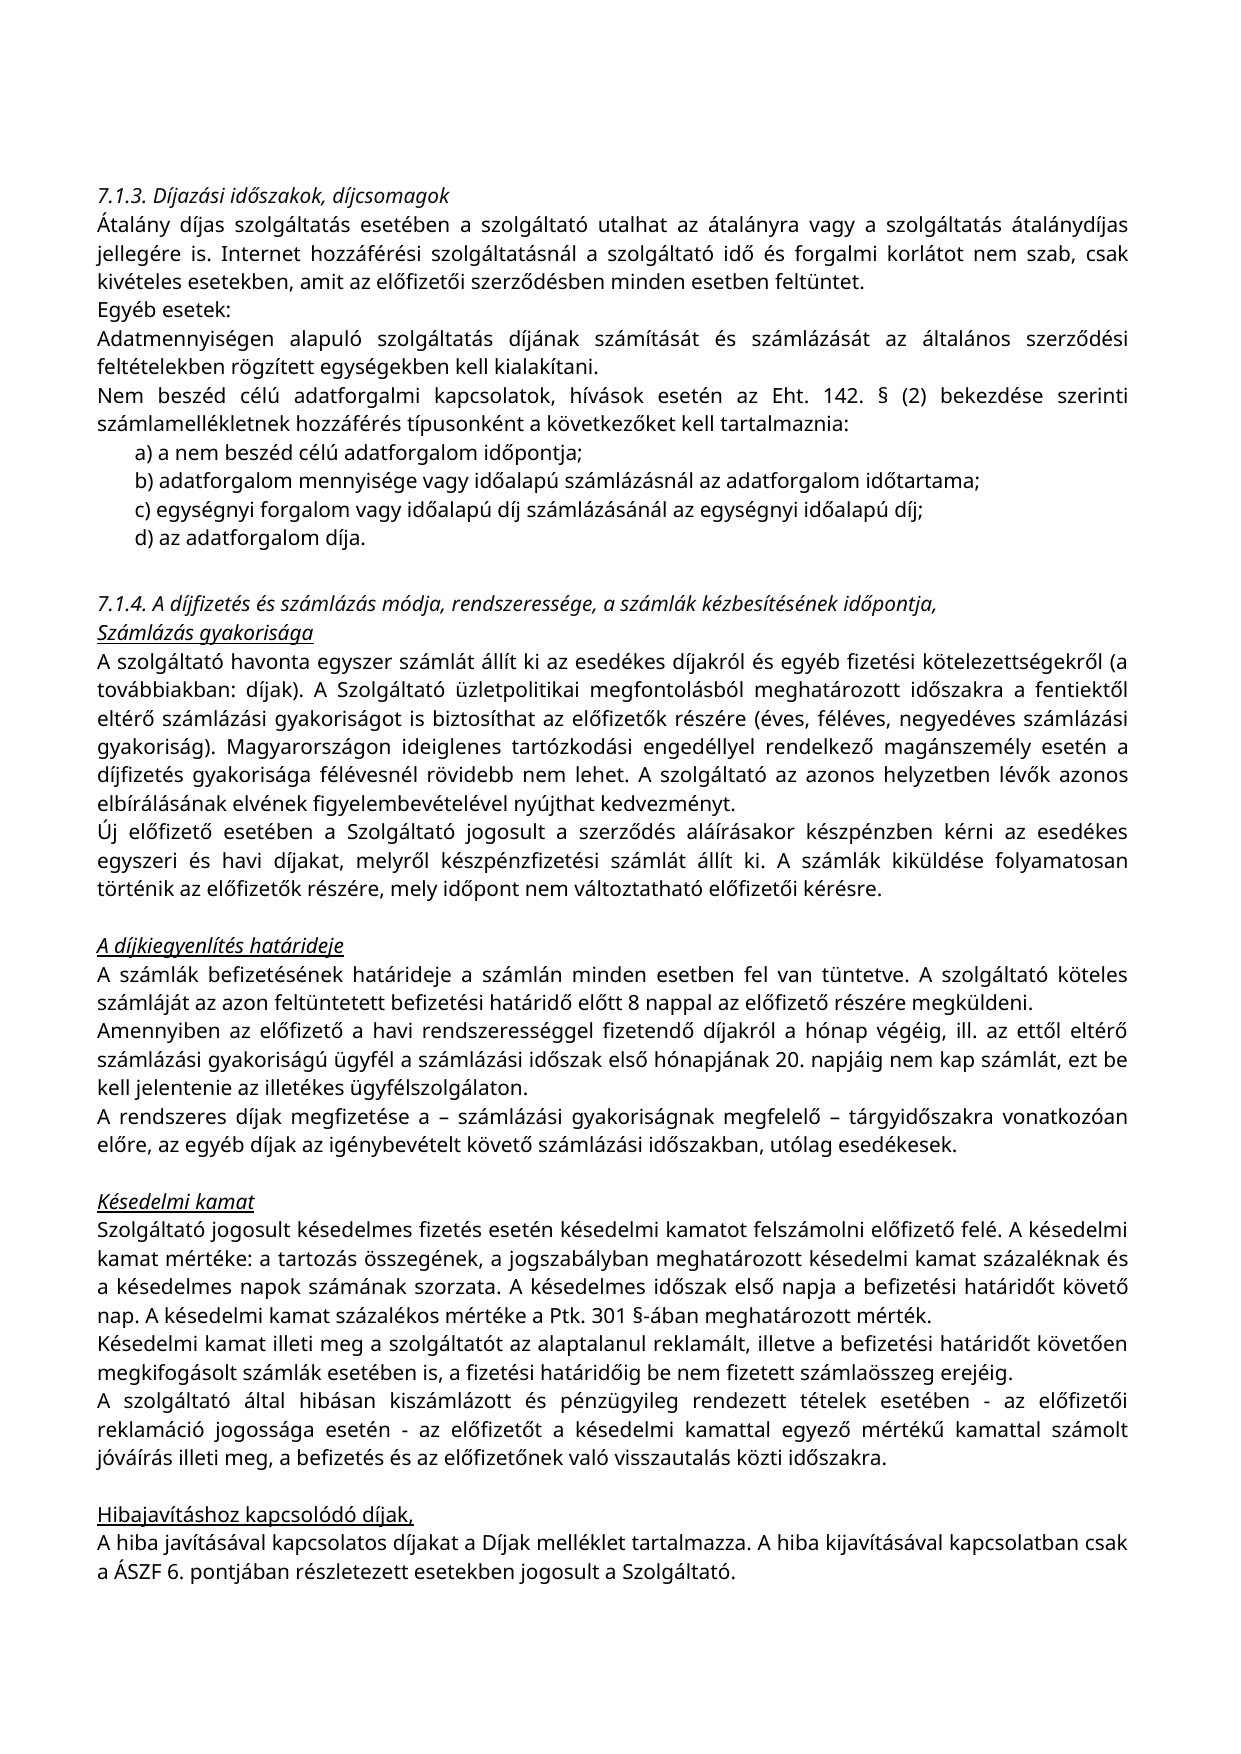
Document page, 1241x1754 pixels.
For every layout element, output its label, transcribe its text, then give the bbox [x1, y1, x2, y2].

text Egyéb esetek: [97, 296, 1130, 324]
text Amennyiben az előfizető a havi rendszerességgel fizetendő díjakról a hónap végéig, ill. az ettől eltérő számlázási gyakoriságú ügyfél a számlázási időszak első hónapjának 20. napjáig nem kap számlát, ezt be kell jelentenie az illetékes ügyfélszolgálaton. [97, 1017, 1130, 1102]
text Késedelmi kamat illeti meg a szolgáltatót az alaptalanul reklamált, illetve a befizetési határidőt követően megkifogásolt számlák esetében is, a fizetési határidőig be nem fizetett számlaösszeg erejéig. [97, 1329, 1130, 1386]
text A számlák befizetésének határideje a számlán minden esetben fel van tüntetve. A szolgáltató köteles számláját az azon feltüntetett befizetési határidő előtt 8 nappal az előfizető részére megküldeni. [97, 960, 1130, 1017]
subtitle 7.1.4. A díjfizetés és számlázás módja, rendszeressége, a számlák kézbesítésének időpontja, [97, 589, 1130, 618]
text Számlázás gyakorisága [97, 618, 1130, 647]
text d) az adatforgalom díja. [134, 523, 1130, 552]
text A szolgáltató havonta egyszer számlát állít ki az esedékes díjakról és egyéb fizetési kötelezettségekről (a továbbiakban: díjak). A Szolgáltató üzletpolitikai megfontolásból meghatározott időszakra a fentiektől eltérő számlázási gyakoriságot is biztosíthat az előfizetők részére (éves, féléves, negyedéves számlázási gyakoriság). Magyarországon ideiglenes tartózkodási engedéllyel rendelkező magánszemély esetén a díjfizetés gyakorisága félévesnél rövidebb nem lehet. A szolgáltató az azonos helyzetben lévők azonos elbírálásának elvének figyelembevételével nyújthat kedvezményt. [97, 647, 1130, 817]
subtitle 7.1.3. Díjazási időszakok, díjcsomagok [97, 181, 1130, 209]
text Késedelmi kamat [97, 1187, 1130, 1216]
text Hibajavításhoz kapcsolódó díjak, [97, 1500, 1130, 1528]
text A díjkiegyenlítés határideje [97, 931, 1130, 960]
text A rendszeres díjak megfizetése a – számlázási gyakoriságnak megfelelő – tárgyidőszakra vonatkozóan előre, az egyéb díjak az igénybevételt követő számlázási időszakban, utólag esedékesek. [97, 1102, 1130, 1159]
text Szolgáltató jogosult késedelmes fizetés esetén késedelmi kamatot felszámolni előfizető felé. A késedelmi kamat mértéke: a tartozás összegének, a jogszabályban meghatározott késedelmi kamat százaléknak és a késedelmes napok számának szorzata. A késedelmes időszak első napja a befizetési határidőt követő nap. A késedelmi kamat százalékos mértéke a Ptk. 301 §-ában meghatározott mérték. [97, 1216, 1130, 1329]
text Adatmennyiségen alapuló szolgáltatás díjának számítását és számlázását az általános szerződési feltételekben rögzített egységekben kell kialakítani. [97, 324, 1130, 381]
text A szolgáltató által hibásan kiszámlázott és pénzügyileg rendezett tételek esetében - az előfizetői reklamáció jogossága esetén - az előfizetőt a késedelmi kamattal egyező mértékű kamattal számolt jóváírás illeti meg, a befizetés és az előfizetőnek való visszautalás közti időszakra. [97, 1386, 1130, 1472]
text a) a nem beszéd célú adatforgalom időpontja; [134, 438, 1130, 466]
text A hiba javításával kapcsolatos díjakat a Díjak melléklet tartalmazza. A hiba kijavításával kapcsolatban csak a ÁSZF 6. pontjában részletezett esetekben jogosult a Szolgáltató. [97, 1528, 1130, 1585]
text Új előfizető esetében a Szolgáltató jogosult a szerződés aláírásakor készpénzben kérni az esedékes egyszeri és havi díjakat, melyről készpénzfizetési számlát állít ki. A számlák kiküldése folyamatosan történik az előfizetők részére, mely időpont nem változtatható előfizetői kérésre. [97, 817, 1130, 903]
text Nem beszéd célú adatforgalmi kapcsolatok, hívások esetén az Eht. 142. § (2) bekezdése szerinti számlamellékletnek hozzáférés típusonként a következőket kell tartalmaznia: [97, 381, 1130, 438]
text c) egységnyi forgalom vagy időalapú díj számlázásánál az egységnyi időalapú díj; [134, 495, 1130, 523]
text Átalány díjas szolgáltatás esetében a szolgáltató utalhat az átalányra vagy a szolgáltatás átalánydíjas jellegére is. Internet hozzáférési szolgáltatásnál a szolgáltató idő és forgalmi korlátot nem szab, csak kivételes esetekben, amit az előfizetői szerződésben minden esetben feltüntet. [97, 210, 1130, 296]
text b) adatforgalom mennyisége vagy időalapú számlázásnál az adatforgalom időtartama; [134, 466, 1130, 495]
